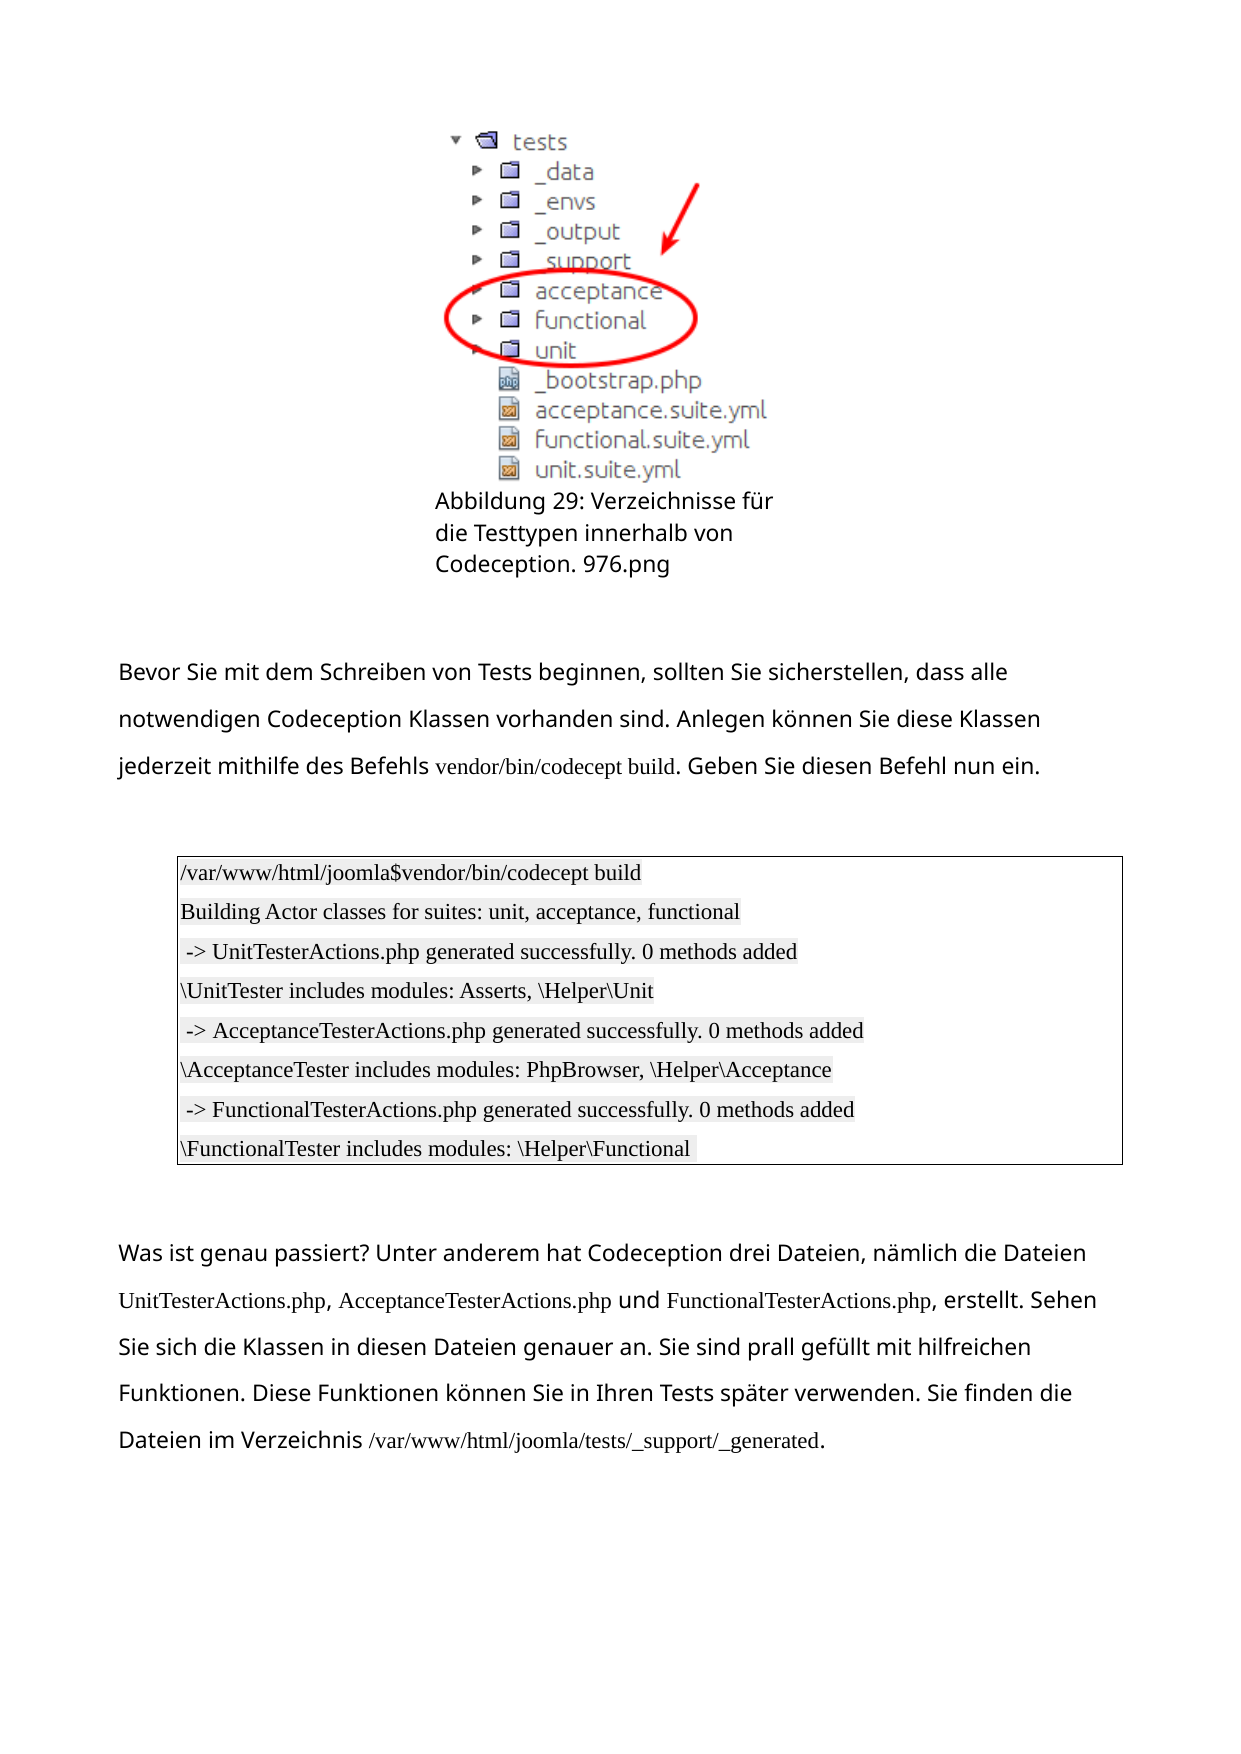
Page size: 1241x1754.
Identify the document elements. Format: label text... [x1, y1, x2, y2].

picture [435, 130, 806, 486]
text Abbildung 29: Verzeichnisse für die Testtypen innerhalb von Codeception. 976.png [435, 486, 805, 579]
text Bevor Sie mit dem Schreiben von Tests beginnen, sollten Sie sicherstellen, dass alle notwendigen Codeception Klassen vorhanden sind. Anlegen können Sie diese Klassen jederzeit mithilfe des Befehls vendor/bin/codecept build. Geben Sie diesen Befehl nun ein. [118, 656, 1122, 781]
text /var/www/html/joomla$vendor/bin/codecept build Building Actor classes for suites: unit, acceptance, functional -> UnitTesterActions.php generated successfully. 0 methods added \UnitTester includes modules: Asserts, \Helper\Unit -> AcceptanceTesterActions.php generated successfully. 0 methods added \AcceptanceTester includes modules: PhpBrowser, \Helper\Acceptance -> FunctionalTesterActions.php generated successfully. 0 methods added \FunctionalTester includes modules: \Helper\Functional [178, 857, 1122, 1164]
text Was ist genau passiert? Unter anderem hat Codeception drei Dateien, nämlich die Dateien UnitTesterActions.php, AcceptanceTesterActions.php und FunctionalTesterActions.php, erstellt. Sehen Sie sich die Klassen in diesen Dateien genauer an. Sie sind prall gefüllt mit hilfreichen Funktionen. Diese Funktionen können Sie in Ihren Tests später verwenden. Sie finden die Dateien im Verzeichnis /var/www/html/joomla/tests/_support/_generated. [118, 1237, 1122, 1456]
